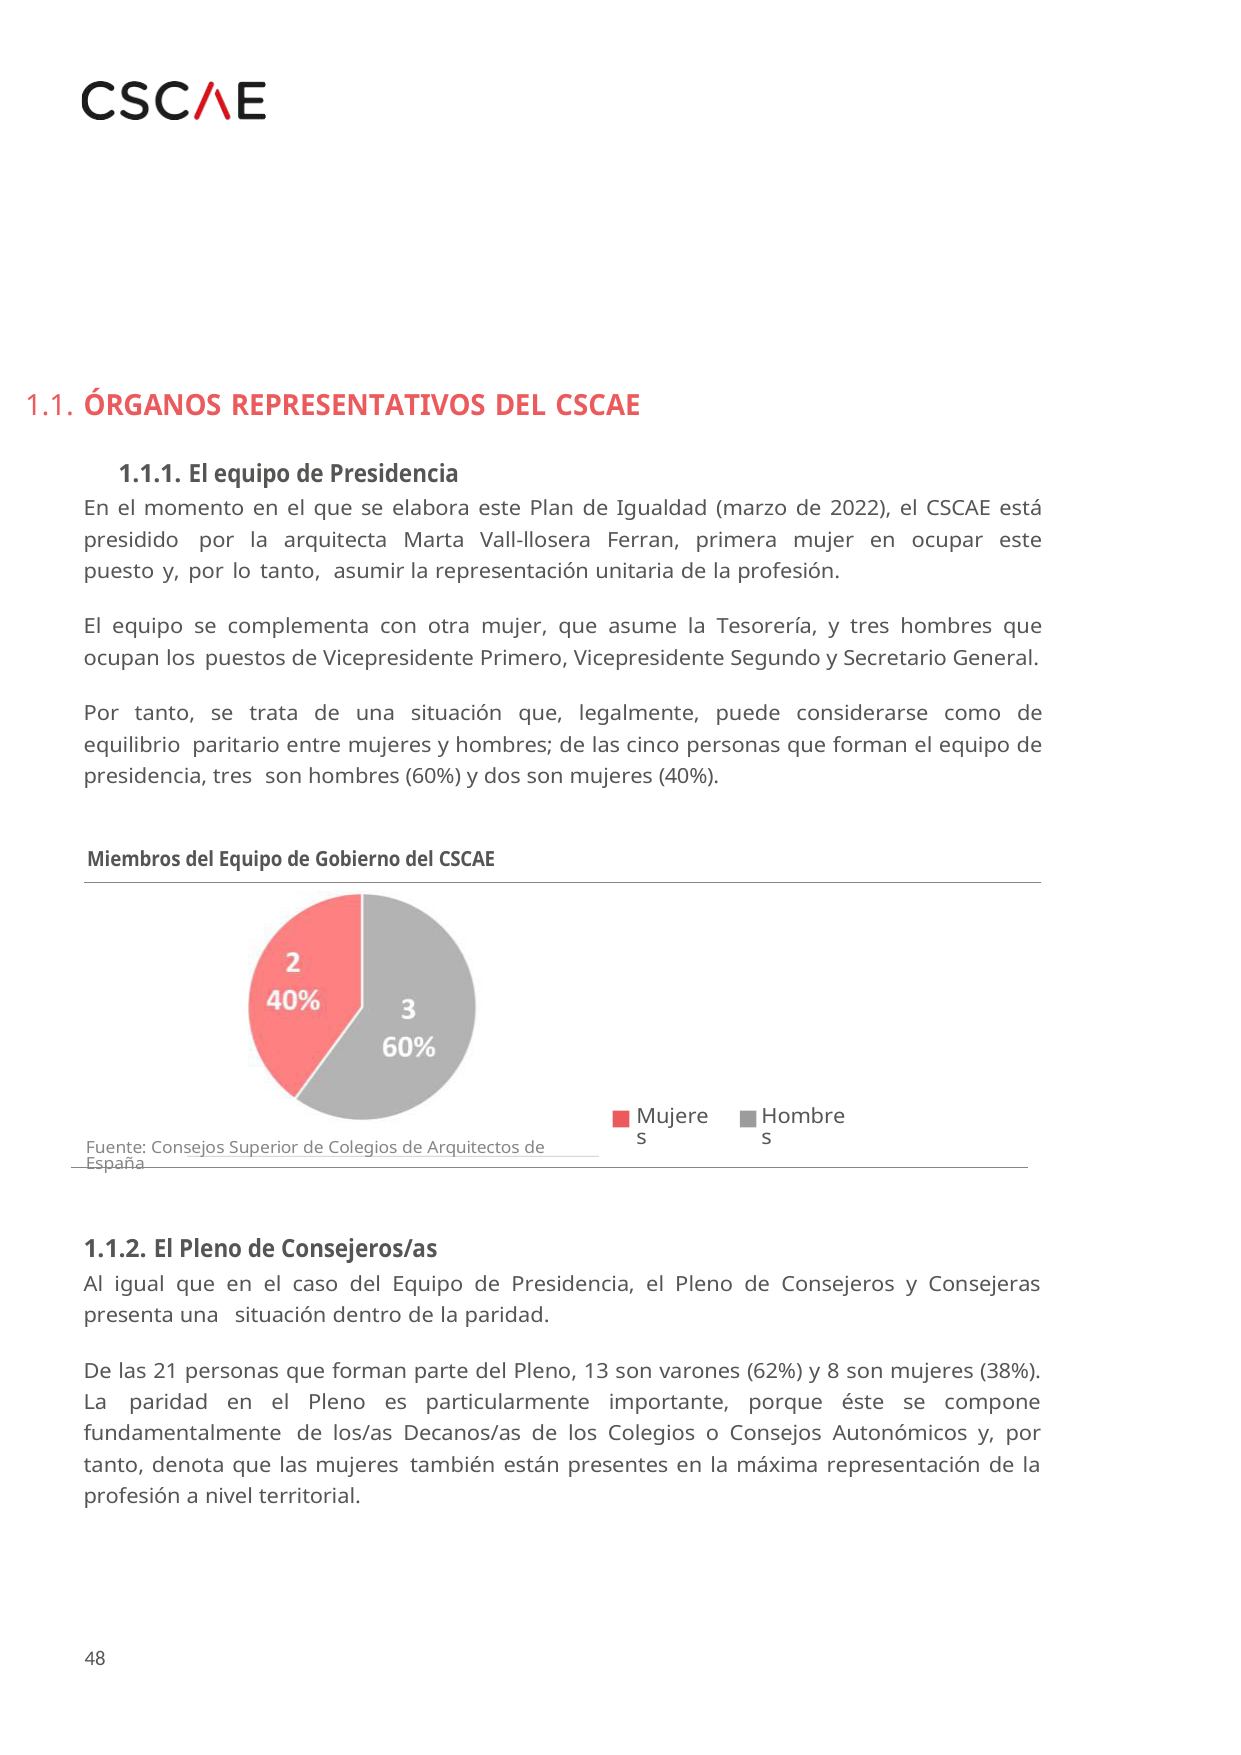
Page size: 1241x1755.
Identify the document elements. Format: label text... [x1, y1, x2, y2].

text En el momento en el que se elabora este Plan de Igualdad (marzo de 2022), el CSCAE está presidido por la arquitecta Marta Vall-llosera Ferran, primera mujer en ocupar este puesto y, por lo tanto, asumir la representación unitaria de la profesión. [83, 491, 1043, 584]
text Por tanto, se trata de una situación que, legalmente, puede considerarse como de equilibrio paritario entre mujeres y hombres; de las cinco personas que forman el equipo de presidencia, tres son hombres (60%) y dos son mujeres (40%). [83, 696, 1043, 789]
text De las 21 personas que forman parte del Pleno, 13 son varones (62%) y 8 son mujeres (38%). La paridad en el Pleno es particularmente importante, porque éste se compone fundamentalmente de los/as Decanos/as de los Colegios o Consejos Autonómicos y, por tanto, denota que las mujeres también están presentes en la máxima representación de la profesión a nivel territorial. [83, 1353, 1041, 1509]
list El Pleno de Consejeros/as [83, 1233, 1066, 1264]
list El equipo de Presidencia [118, 457, 1066, 488]
text 1. MUJERES Y HOMBRES EN EL CSCAE [117, 263, 1043, 313]
list ÓRGANOS REPRESENTATIVOS DEL CSCAE [53, 384, 1066, 423]
subtitle Miembros del Equipo de Gobierno del CSCAE [87, 844, 1066, 873]
text El equipo se complementa con otra mujer, que asume la Tesorería, y tres hombres que ocupan los puestos de Vicepresidente Primero, Vicepresidente Segundo y Secretario General. [83, 609, 1043, 671]
text Al igual que en el caso del Equipo de Presidencia, el Pleno de Consejeros y Consejeras presenta una situación dentro de la paridad. [83, 1266, 1041, 1329]
